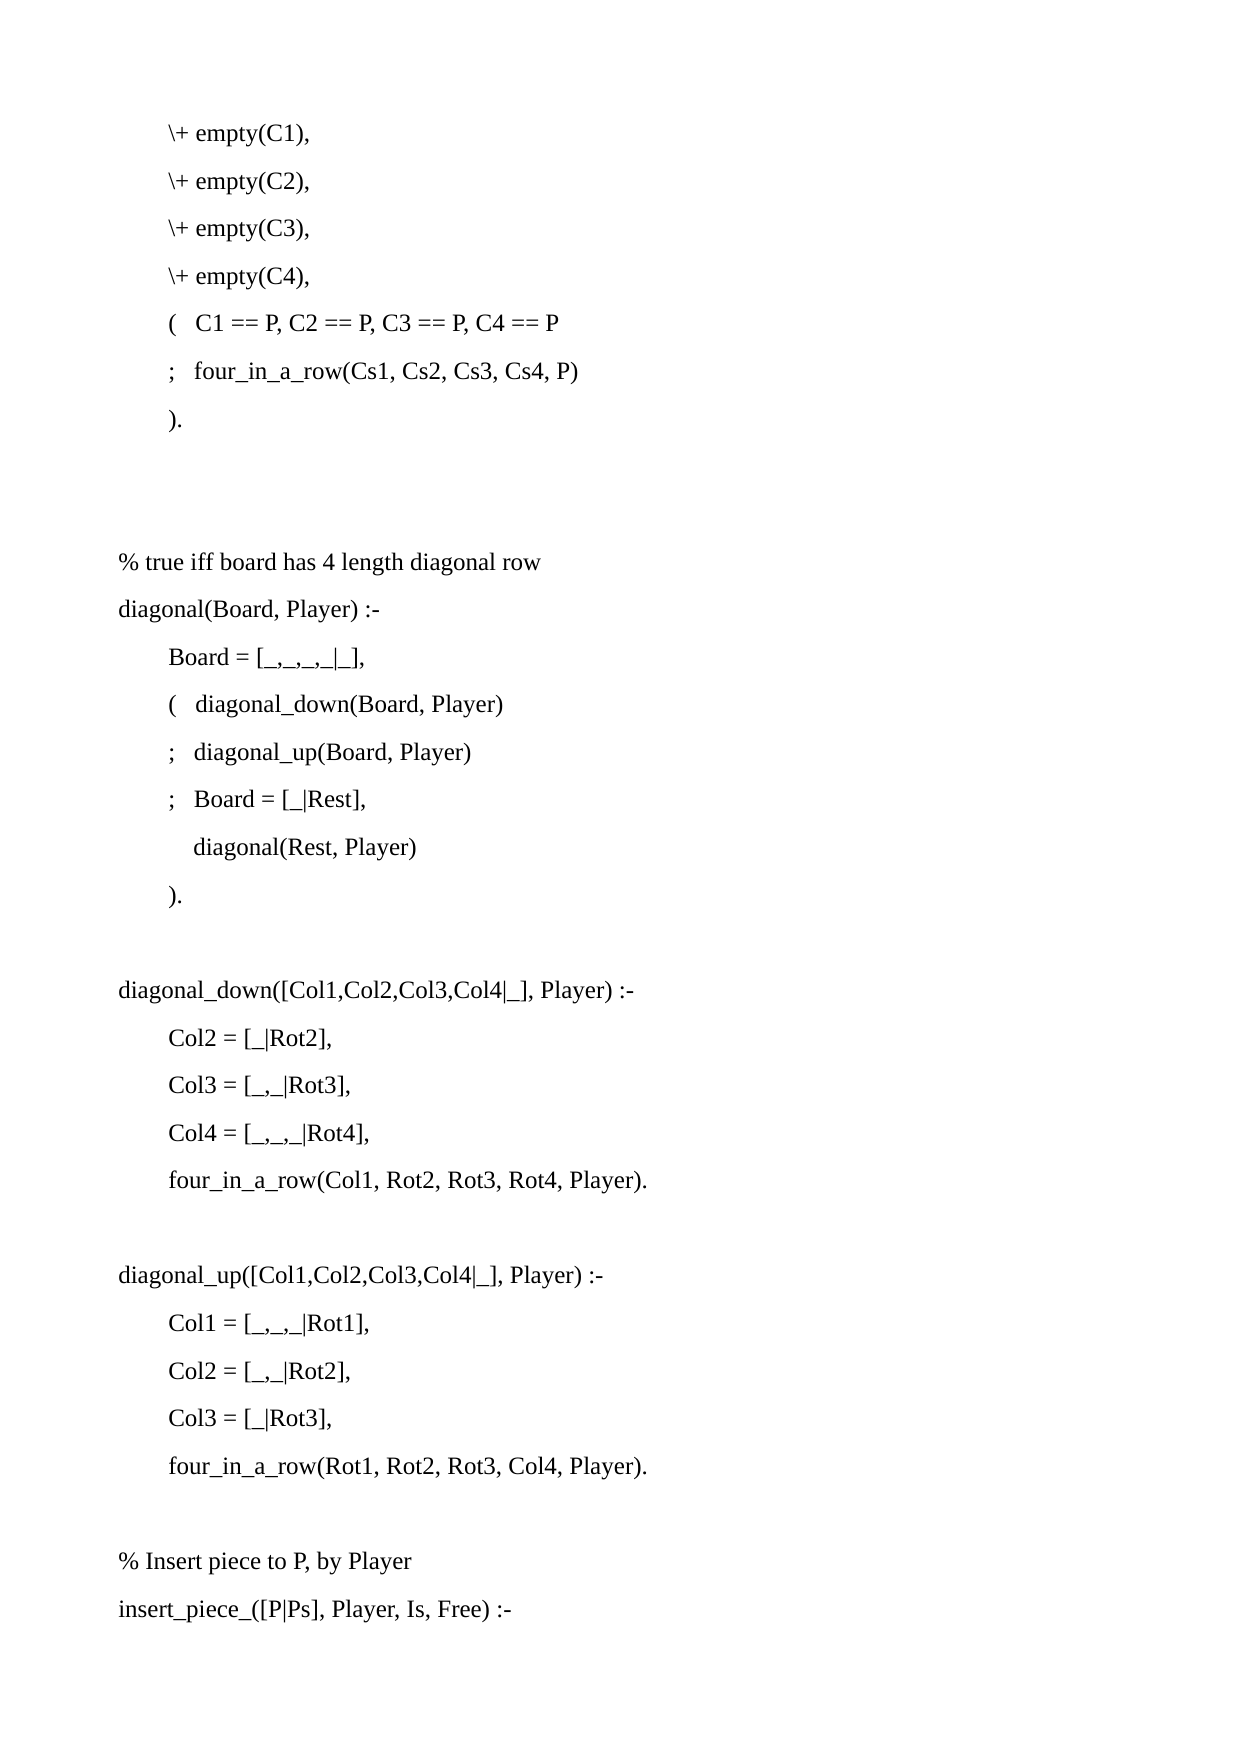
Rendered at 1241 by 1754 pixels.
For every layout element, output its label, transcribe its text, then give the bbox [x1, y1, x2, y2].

text diagonal_down([Col1,Col2,Col3,Col4|_], Player) :- [118, 975, 1122, 1004]
text insert_piece_([P|Ps], Player, Is, Free) :- [118, 1594, 1122, 1623]
text diagonal_up([Col1,Col2,Col3,Col4|_], Player) :- [118, 1261, 1122, 1289]
text \+ empty(C4), [118, 261, 1122, 290]
text % true iff board has 4 length diagonal row [118, 547, 1122, 575]
text four_in_a_row(Col1, Rot2, Rot3, Rot4, Player). [118, 1165, 1122, 1194]
text Col2 = [_|Rot2], [118, 1023, 1122, 1051]
text \+ empty(C2), [118, 166, 1122, 194]
text ; Board = [_|Rest], [118, 784, 1122, 813]
text four_in_a_row(Rot1, Rot2, Rot3, Col4, Player). [118, 1451, 1122, 1480]
text Col3 = [_,_|Rot3], [118, 1070, 1122, 1099]
text \+ empty(C1), [118, 118, 1122, 147]
text Col4 = [_,_,_|Rot4], [118, 1118, 1122, 1147]
text % Insert piece to P, by Player [118, 1546, 1122, 1575]
text ). [118, 880, 1122, 908]
text ; four_in_a_row(Cs1, Cs2, Cs3, Cs4, P) [118, 356, 1122, 385]
text ( diagonal_down(Board, Player) [118, 689, 1122, 718]
text diagonal(Board, Player) :- [118, 594, 1122, 623]
text Col1 = [_,_,_|Rot1], [118, 1308, 1122, 1337]
text ). [118, 404, 1122, 432]
text ( C1 == P, C2 == P, C3 == P, C4 == P [118, 308, 1122, 337]
text Col2 = [_,_|Rot2], [118, 1356, 1122, 1384]
text Board = [_,_,_,_|_], [118, 642, 1122, 671]
text \+ empty(C3), [118, 213, 1122, 242]
text ; diagonal_up(Board, Player) [118, 737, 1122, 766]
text diagonal(Rest, Player) [118, 832, 1122, 861]
text Col3 = [_|Rot3], [118, 1403, 1122, 1432]
